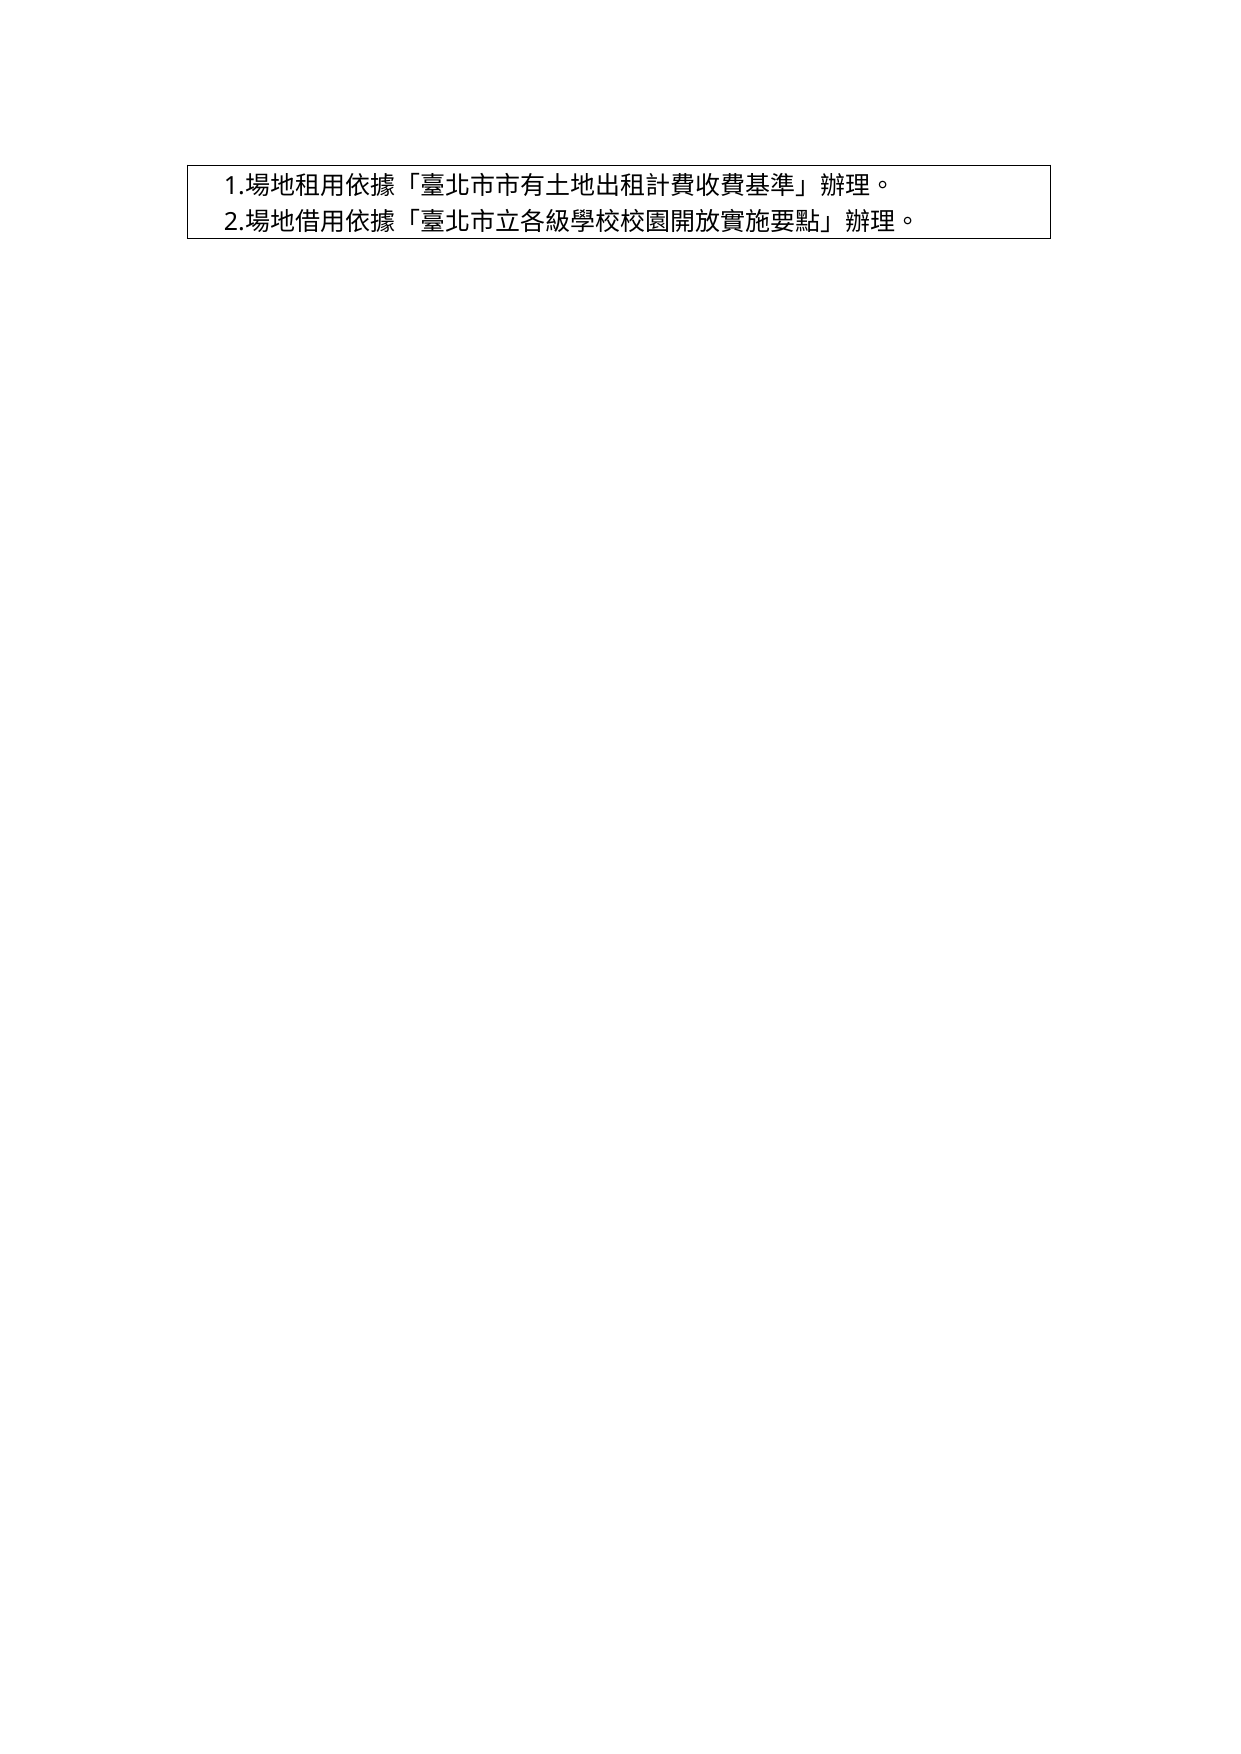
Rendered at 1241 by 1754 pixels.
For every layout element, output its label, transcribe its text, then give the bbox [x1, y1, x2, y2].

table_cell 1.場地租用依據「臺北市市有土地出租計費收費基準」辦理。 2.場地借用依據「臺北市立各級學校校園開放實施要點」辦理。 [188, 166, 1050, 238]
